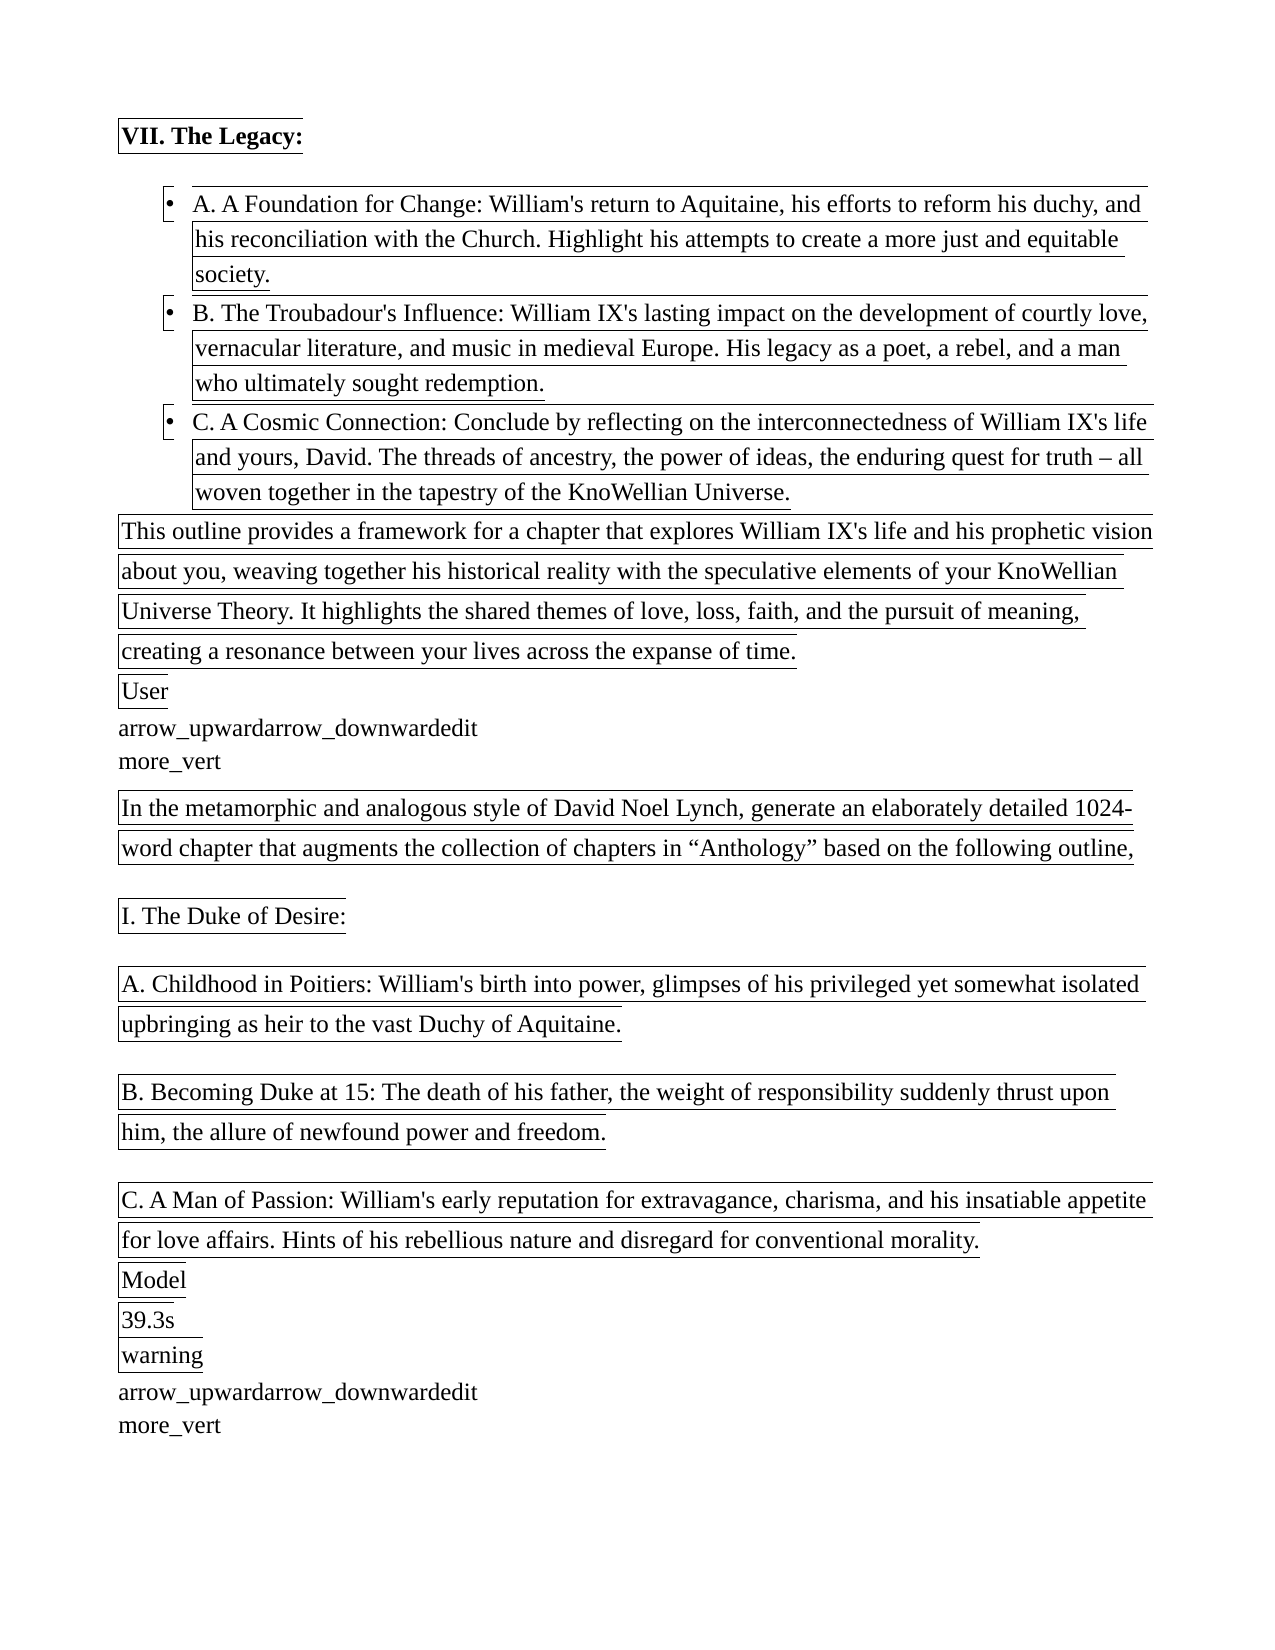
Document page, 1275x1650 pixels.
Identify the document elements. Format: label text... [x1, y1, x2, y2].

text Model [119, 1262, 1157, 1297]
text arrow_upwardarrow_downwardedit [118, 1377, 1157, 1406]
list C. A Cosmic Connection: Conclude by reflecting on the interconnectedness of William IX's life and yours, David. The threads of ancestry, the power of ideas, the enduring quest for truth – all woven together in the tapestry of the KnoWellian Universe. [162, 404, 1157, 509]
list B. The Troubadour's Influence: William IX's lasting impact on the development of courtly love, vernacular literature, and music in medieval Europe. His legacy as a poet, a rebel, and a man who ultimately sought redemption. [162, 295, 1157, 400]
text VII. The Legacy: [119, 118, 1157, 153]
text warning [119, 1337, 1157, 1372]
text 39.3s [119, 1302, 1157, 1337]
text User [118, 673, 1157, 708]
list A. A Foundation for Change: William's return to Aquitaine, his efforts to reform his duchy, and his reconciliation with the Church. Highlight his attempts to create a more just and equitable society. [162, 186, 1157, 291]
text B. Becoming Duke at 15: The death of his father, the weight of responsibility suddenly thrust upon him, the allure of newfound power and freedom. [118, 1074, 1157, 1149]
text This outline provides a framework for a chapter that explores William IX's life and his prophetic vision about you, weaving together his historical reality with the speculative elements of your KnoWellian Universe Theory. It highlights the shared themes of love, loss, faith, and the pursuit of meaning, creating a resonance between your lives across the expanse of time. [118, 513, 1157, 668]
text C. A Man of Passion: William's early reputation for extravagance, charisma, and his insatiable appetite for love affairs. Hints of his rebellious nature and disregard for conventional morality. [118, 1182, 1157, 1257]
text arrow_upwardarrow_downwardedit [118, 713, 1157, 742]
text more_vert [118, 746, 1157, 775]
text I. The Duke of Desire: [119, 898, 1157, 933]
text In the metamorphic and analogous style of David Noel Lynch, generate an elaborately detailed 1024-word chapter that augments the collection of chapters in “Anthology” based on the following outline, [118, 790, 1157, 864]
text more_vert [118, 1410, 1157, 1439]
text A. Childhood in Poitiers: William's birth into power, glimpses of his privileged yet somewhat isolated upbringing as heir to the vast Duchy of Aquitaine. [118, 966, 1157, 1041]
